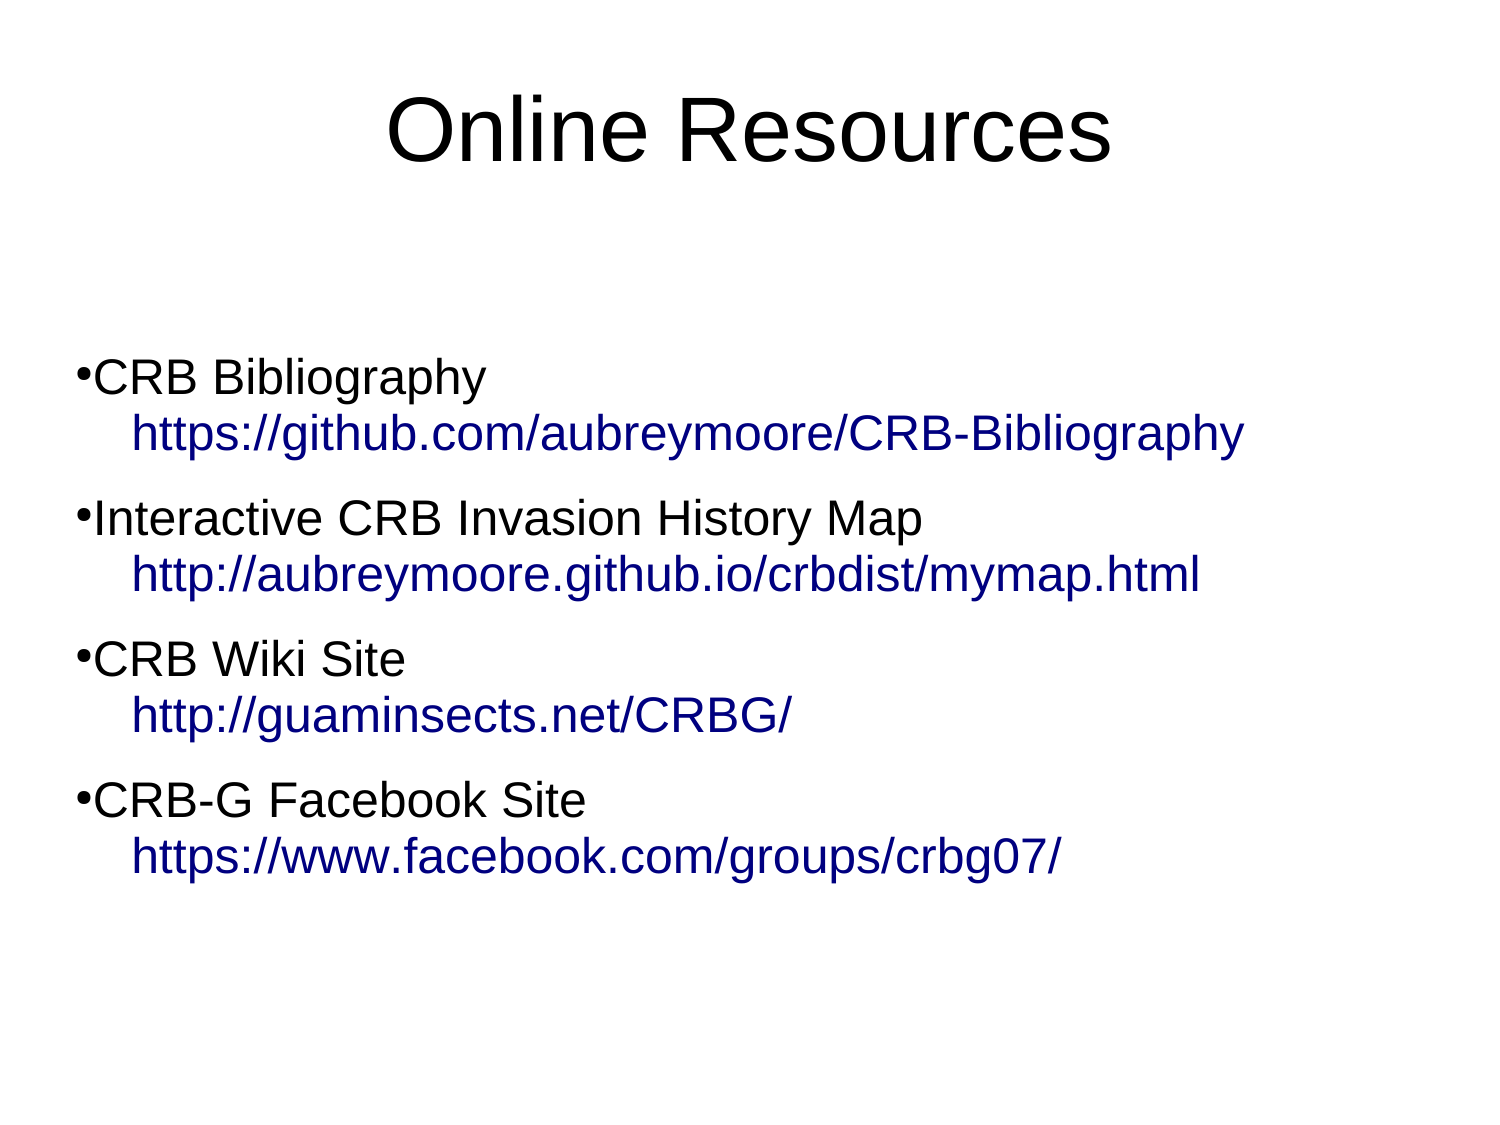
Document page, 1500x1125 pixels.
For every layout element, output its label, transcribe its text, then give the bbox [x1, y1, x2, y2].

list CRB Bibliography https://github.com/aubreymoore/CRB-Bibliography Interactive CRB Invasion History Map http://aubreymoore.github.io/crbdist/mymap.html CRB Wiki Site http://guaminsects.net/CRBG/ CRB-G Facebook Site https://www.facebook.com/groups/crbg07/ [75, 345, 1425, 931]
title Online Resources [75, 37, 1426, 225]
